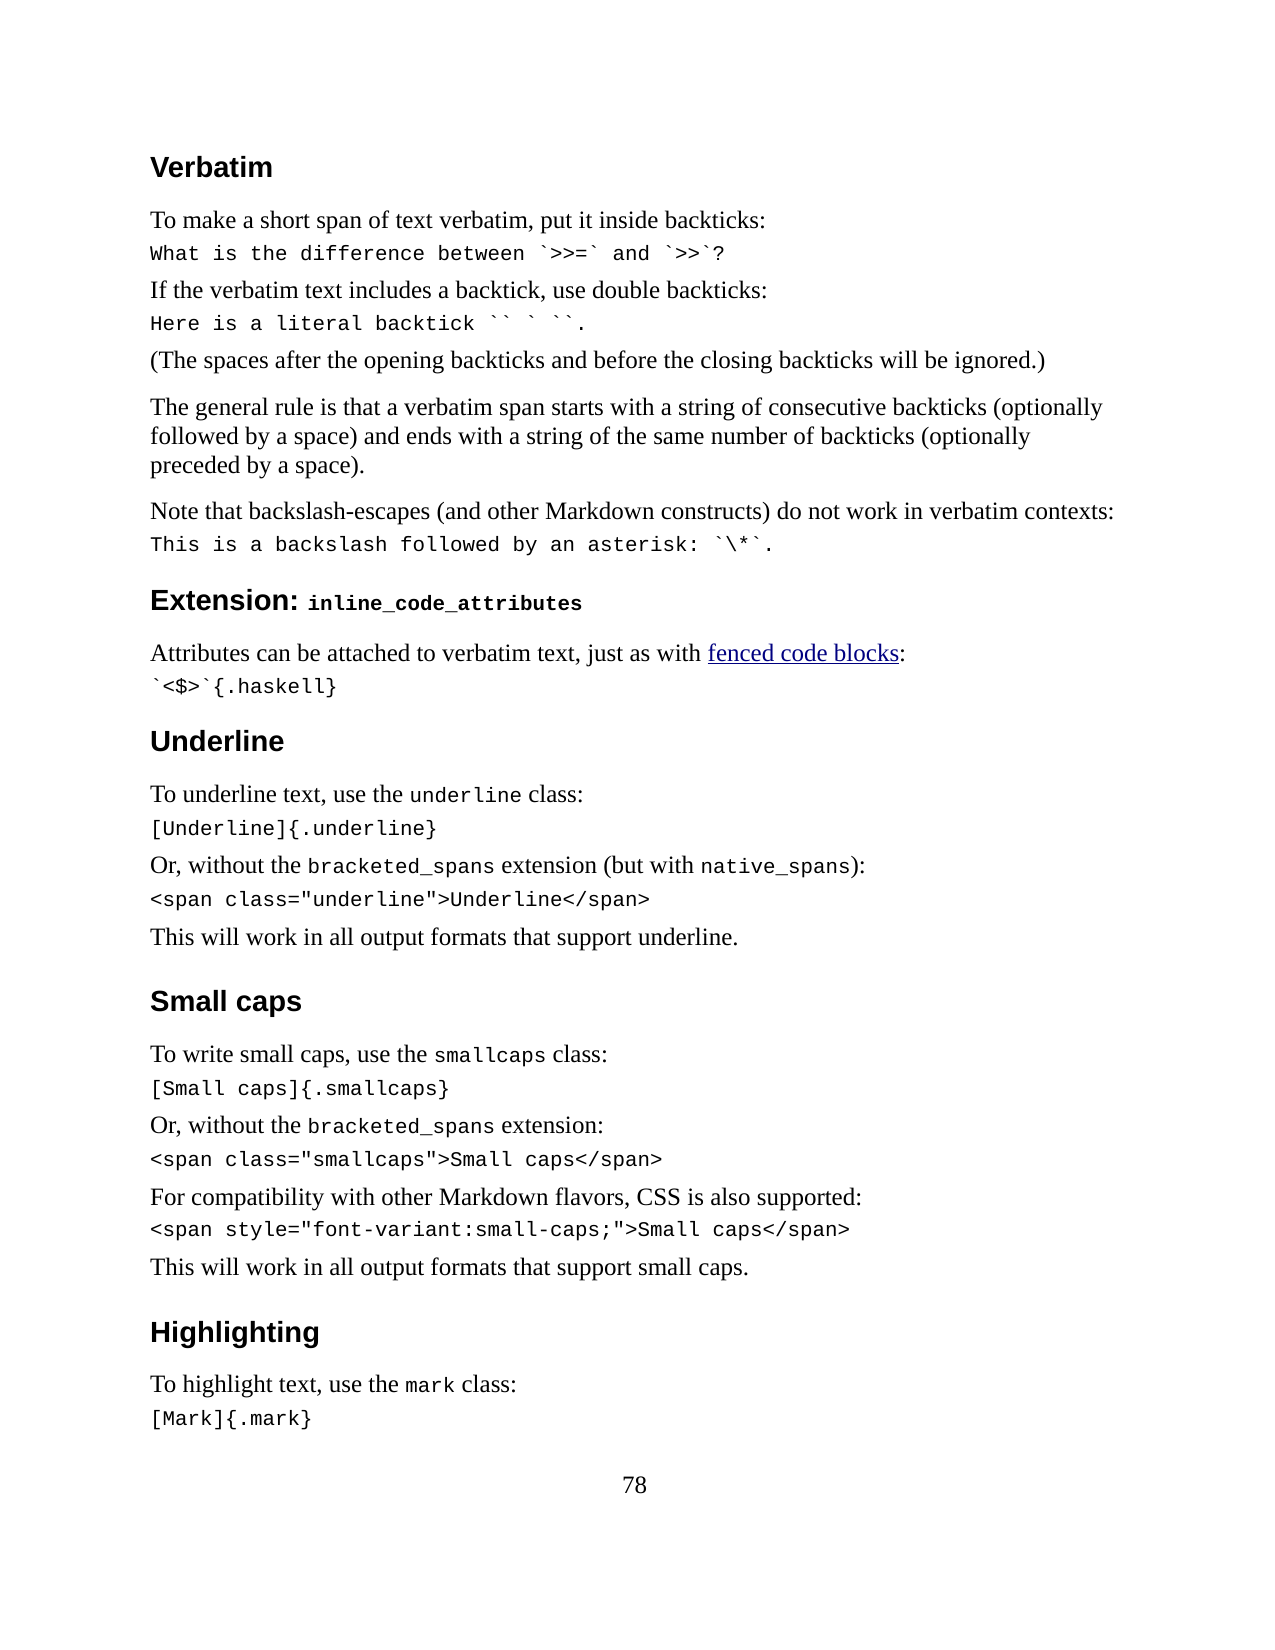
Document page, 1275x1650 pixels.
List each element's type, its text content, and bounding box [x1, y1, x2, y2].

text This is a backslash followed by an asterisk: `\*`. [150, 534, 1125, 558]
text For compatibility with other Markdown flavors, CSS is also supported: [150, 1182, 1125, 1210]
subtitle Small caps [150, 984, 1125, 1018]
text If the verbatim text includes a backtick, use double backticks: [150, 275, 1125, 304]
text [Small caps]{.smallcaps} [150, 1078, 1125, 1101]
text (The spaces after the opening backticks and before the closing backticks will be ignored.) [150, 346, 1125, 374]
text Or, without the bracketed_spans extension (but with native_spans): [150, 850, 1125, 880]
text <span class="smallcaps">Small caps</span> [150, 1149, 1125, 1173]
text This will work in all output formats that support underline. [150, 922, 1125, 950]
text <span style="font-variant:small-caps;">Small caps</span> [150, 1219, 1125, 1243]
text [Underline]{.underline} [150, 818, 1125, 841]
text The general rule is that a verbatim span starts with a string of consecutive backticks (optionally followed by a space) and ends with a string of the same number of backticks (optionally preceded by a space). [150, 392, 1125, 478]
text [Mark]{.mark} [150, 1408, 1125, 1432]
text What is the difference between `>>=` and `>>`? [150, 243, 1125, 266]
text This will work in all output formats that support small caps. [150, 1252, 1125, 1281]
subtitle Verbatim [150, 150, 1125, 183]
text To write small caps, use the smallcaps class: [150, 1039, 1125, 1069]
text Or, without the bracketed_spans extension: [150, 1110, 1125, 1140]
text Attributes can be attached to verbatim text, just as with fenced code blocks: [150, 638, 1125, 667]
text To underline text, use the underline class: [150, 779, 1125, 809]
text <span class="underline">Underline</span> [150, 889, 1125, 913]
text Note that backslash-escapes (and other Markdown constructs) do not work in verbatim contexts: [150, 496, 1125, 525]
text To highlight text, use the mark class: [150, 1369, 1125, 1399]
subtitle Underline [150, 724, 1125, 758]
text To make a short span of text verbatim, put it inside backticks: [150, 205, 1125, 234]
subtitle Extension: inline_code_attributes [150, 583, 1125, 616]
text Here is a literal backtick `` ` ``. [150, 313, 1125, 337]
text `<$>`{.haskell} [150, 676, 1125, 699]
subtitle Highlighting [150, 1314, 1125, 1348]
